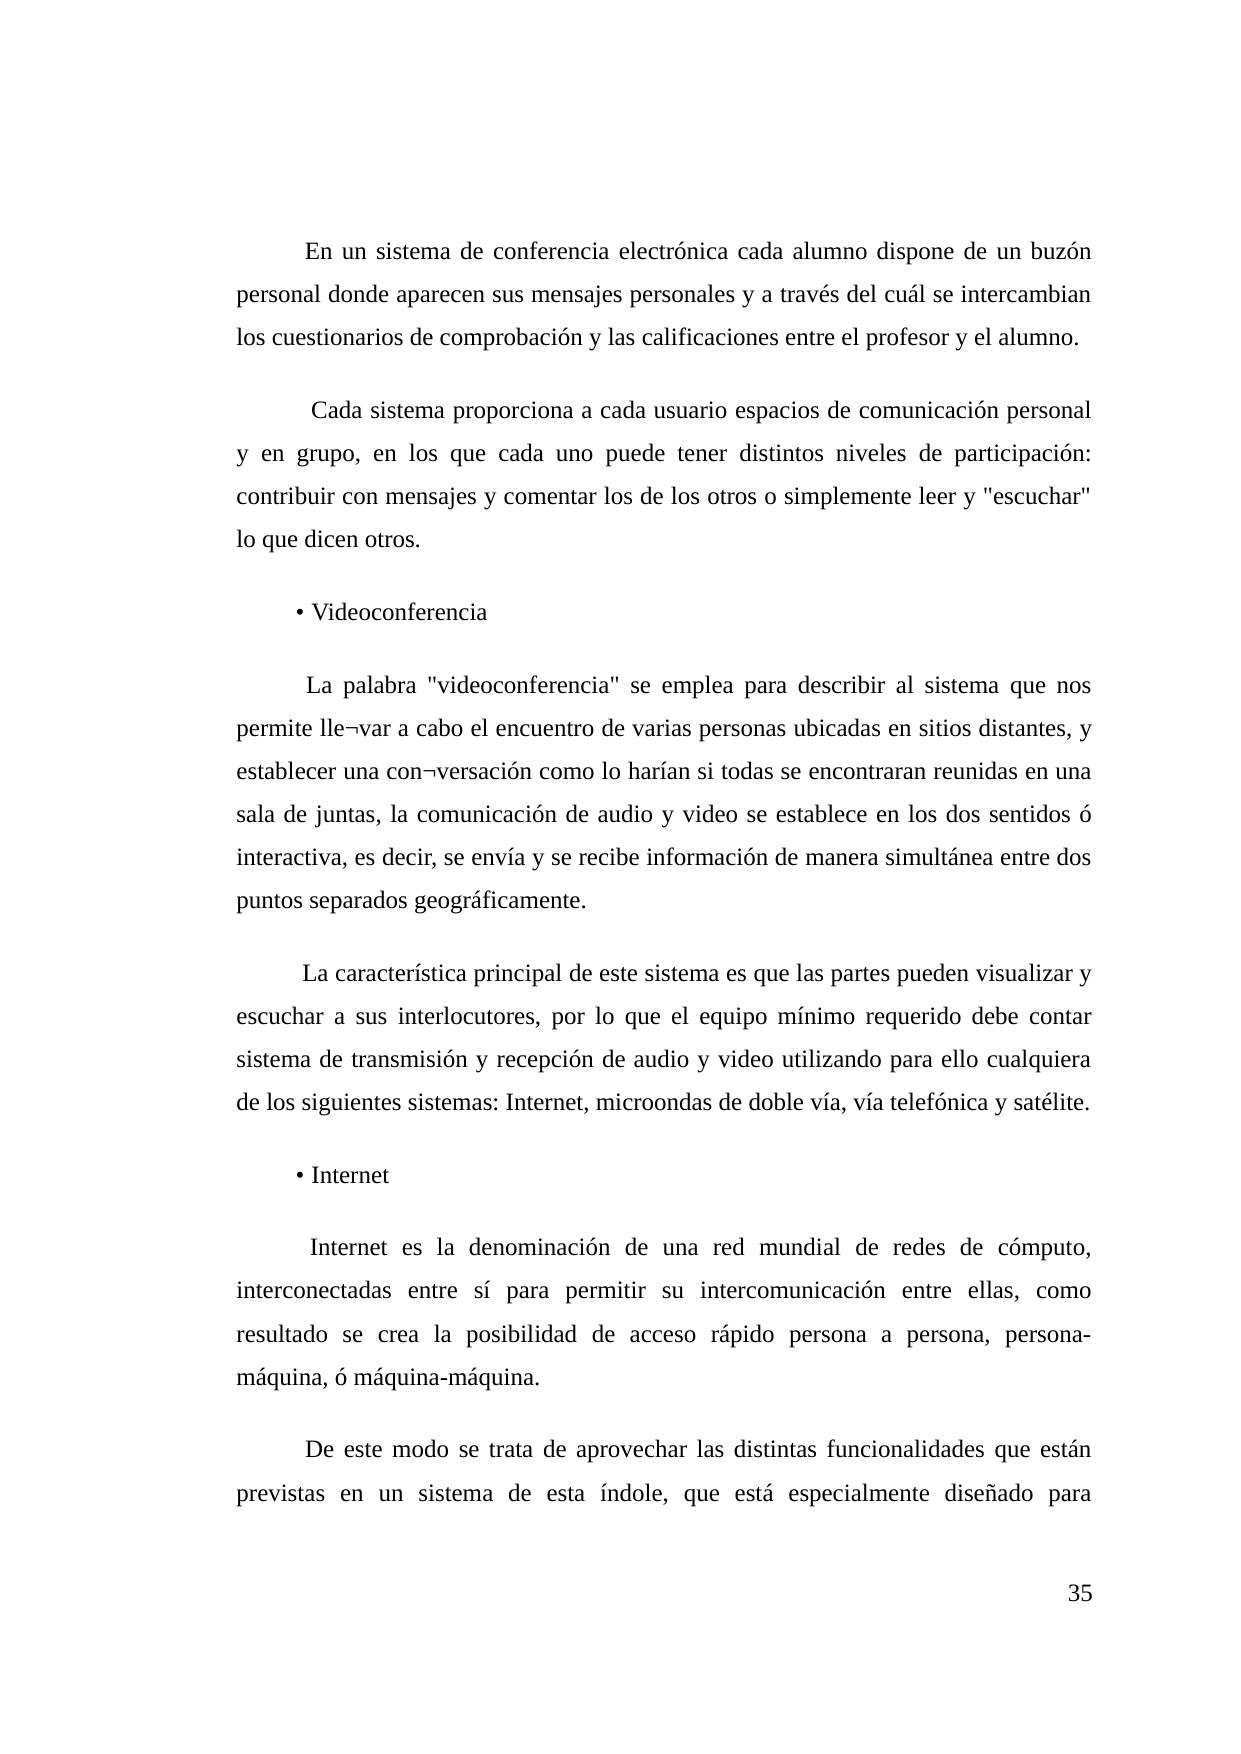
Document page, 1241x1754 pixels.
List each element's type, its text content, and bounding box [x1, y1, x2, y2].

text De este modo se trata de aprovechar las distintas funcionalidades que están previstas en un sistema de esta índole, que está especialmente diseñado para [236, 1434, 1093, 1506]
text La característica principal de este sistema es que las partes pueden visualizar y escuchar a sus interlocutores, por lo que el equipo mínimo requerido debe contar sistema de transmisión y recepción de audio y video utilizando para ello cualquiera de los siguientes sistemas: Internet, microondas de doble vía, vía telefónica y satélite. [236, 958, 1093, 1116]
text En un sistema de conferencia electrónica cada alumno dispone de un buzón personal donde aparecen sus mensajes personales y a través del cuál se intercambian los cuestionarios de comprobación y las calificaciones entre el profesor y el alumno. [236, 236, 1093, 351]
text La palabra "videoconferencia" se emplea para describir al sistema que nos permite lle¬var a cabo el encuentro de varias personas ubicadas en sitios distantes, y establecer una con¬versación como lo harían si todas se encontraran reunidas en una sala de juntas, la comunicación de audio y video se establece en los dos sentidos ó interactiva, es decir, se envía y se recibe información de manera simultánea entre dos puntos separados geográficamente. [236, 670, 1093, 914]
text Internet es la denominación de una red mundial de redes de cómputo, interconectadas entre sí para permitir su intercomunicación entre ellas, como resultado se crea la posibilidad de acceso rápido persona a persona, persona-máquina, ó máquina-máquina. [236, 1232, 1093, 1391]
text • Internet [236, 1160, 1093, 1189]
text Cada sistema proporciona a cada usuario espacios de comunicación personal y en grupo, en los que cada uno puede tener distintos niveles de participación: contribuir con mensajes y comentar los de los otros o simplemente leer y "escuchar" lo que dicen otros. [236, 395, 1093, 553]
text • Videoconferencia [236, 597, 1093, 626]
